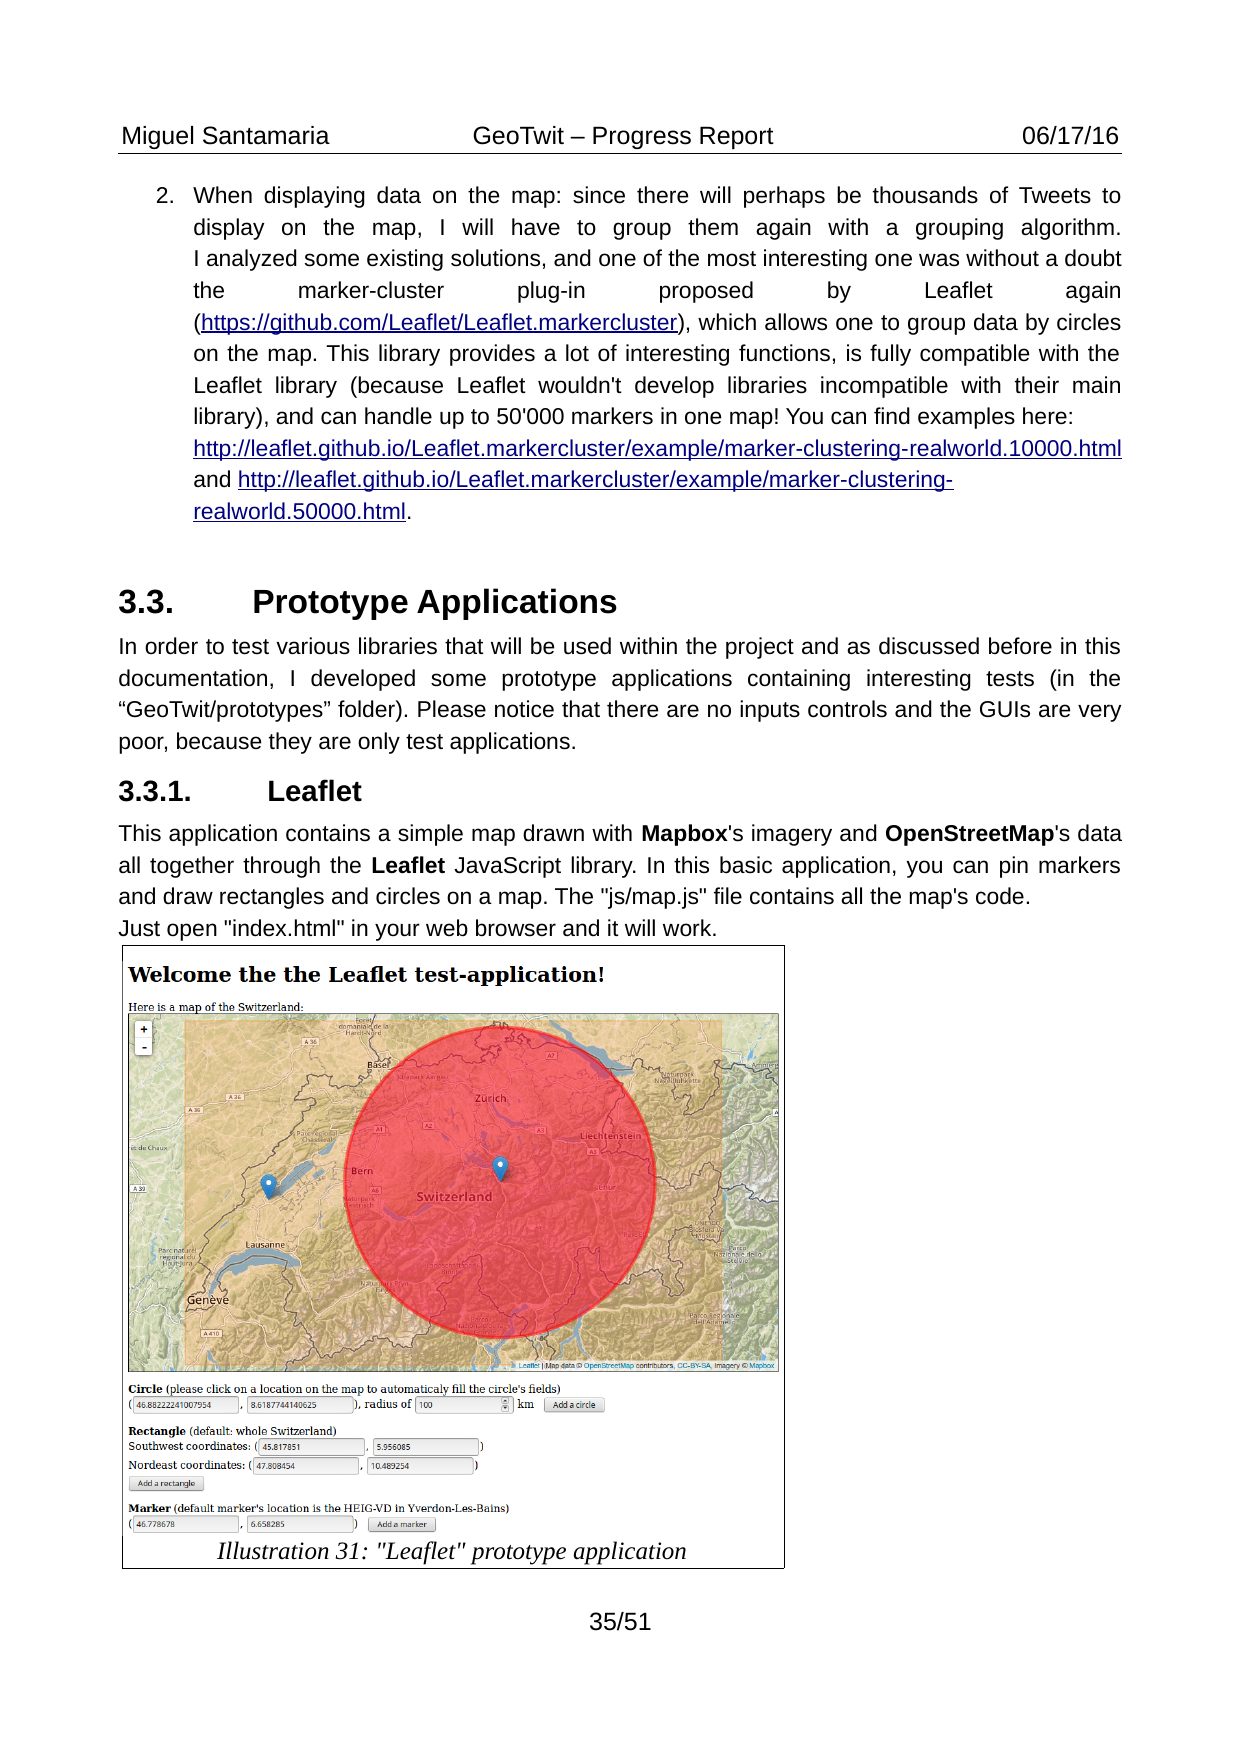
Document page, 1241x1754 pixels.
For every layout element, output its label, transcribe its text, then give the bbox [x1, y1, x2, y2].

list When displaying data on the map: since there will perhaps be thousands of Tweets to display on the map, I will have to group them again with a grouping algorithm. I analyzed some existing solutions, and one of the most interesting one was without a doubt the marker-cluster plug-in proposed by Leaflet again (https://github.com/Leaflet/Leaflet.markercluster), which allows one to group data by circles on the map. This library provides a lot of interesting functions, is fully compatible with the Leaflet library (because Leaflet wouldn't develop libraries incompatible with their main library), and can handle up to 50'000 markers in one map! You can find examples here: [156, 182, 1122, 429]
subtitle Prototype Applications [118, 582, 1122, 621]
text This application contains a simple map drawn with Mapbox's imagery and OpenStreetMap's data all together through the Leaflet JavaScript library. In this basic application, you can pin markers and draw rectangles and circles on a map. The "js/map.js" file contains all the map's code. [118, 820, 1122, 909]
text In order to test various libraries that will be used within the project and as discussed before in this documentation, I developed some prototype applications containing interesting tests (in the “GeoTwit/prototypes” folder). Please notice that there are no inputs controls and the GUIs are very poor, because they are only test applications. [118, 633, 1122, 754]
text Just open "index.html" in your web browser and it will work. [118, 915, 1122, 941]
text [123, 1536, 784, 1568]
text Illustration 31: "Leaflet" prototype application [125, 1536, 781, 1565]
list http://leaflet.github.io/Leaflet.markercluster/example/marker-clustering-realworld.10000.html and http://leaflet.github.io/Leaflet.markercluster/example/marker-clustering-realworld.50000.html. [156, 435, 1122, 524]
text [123, 946, 784, 961]
subtitle Leaflet [118, 774, 1122, 808]
picture [122, 961, 784, 1536]
